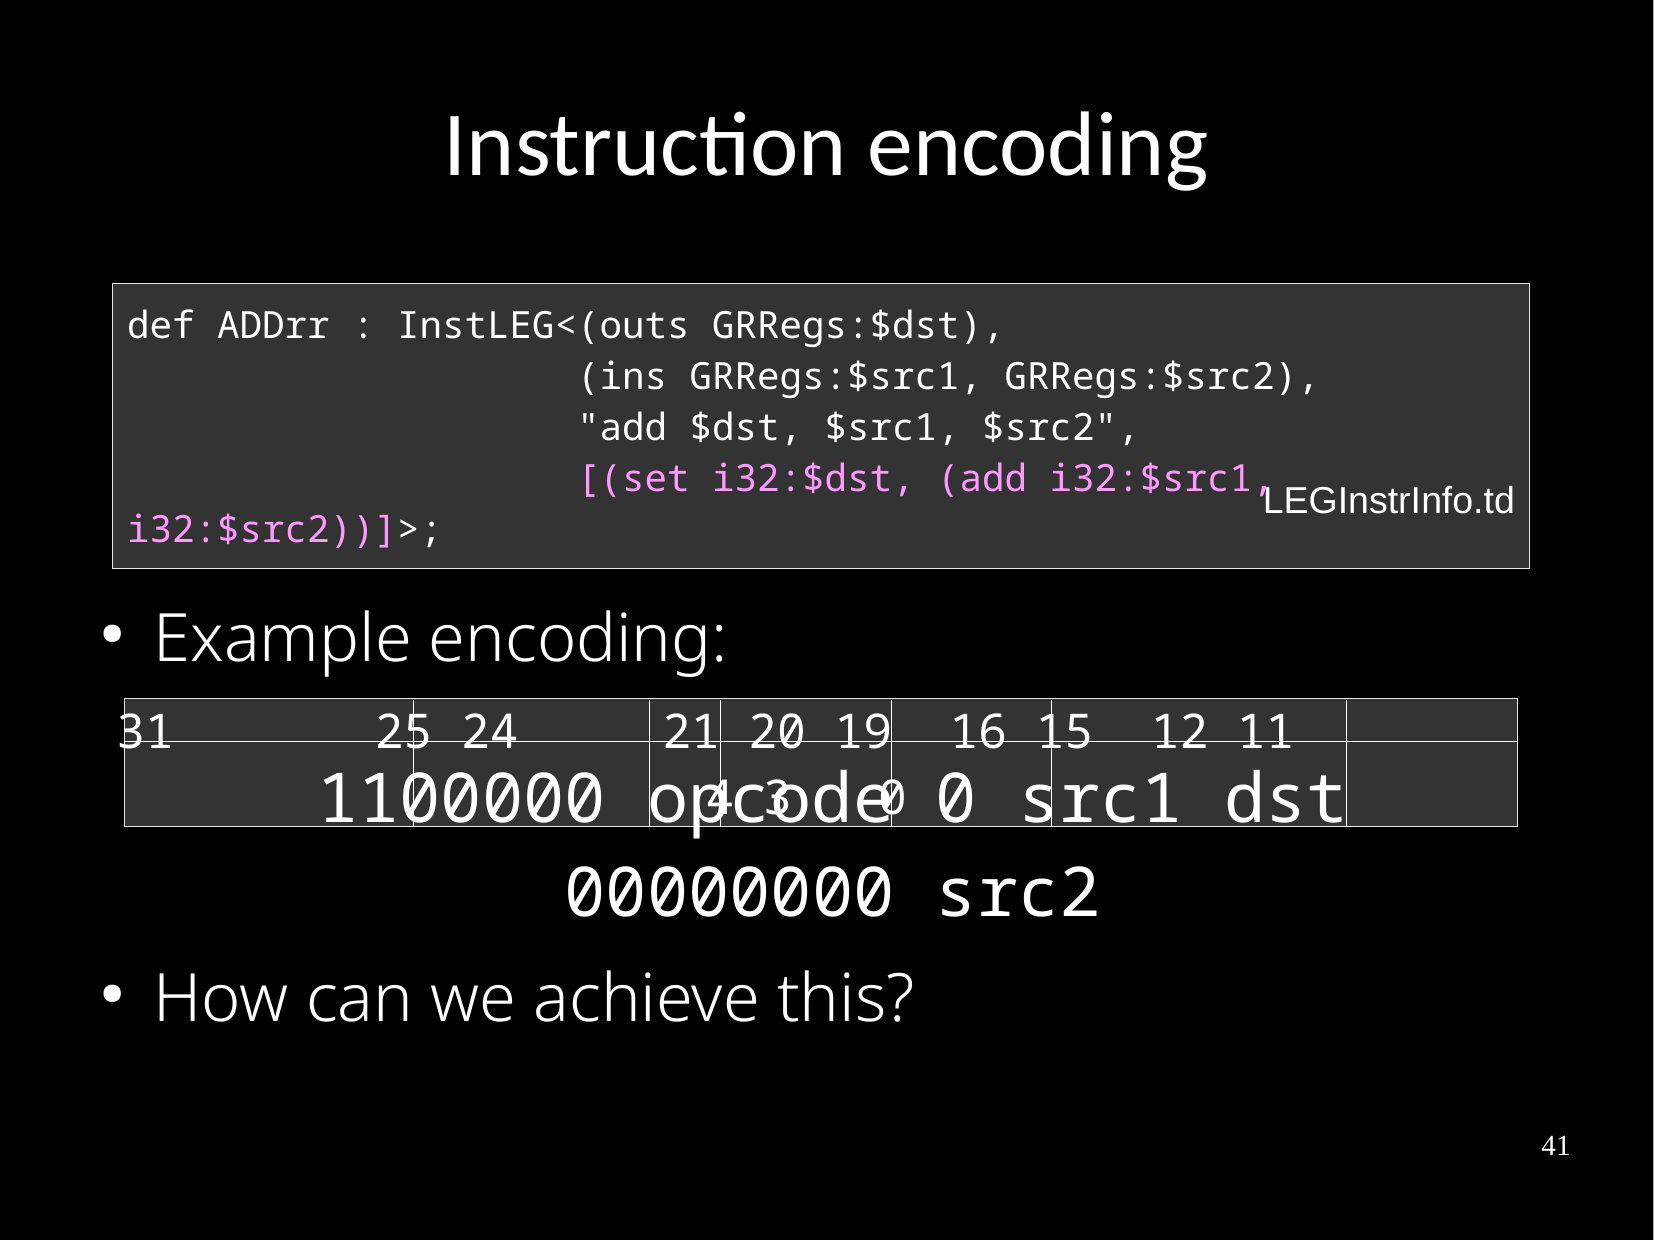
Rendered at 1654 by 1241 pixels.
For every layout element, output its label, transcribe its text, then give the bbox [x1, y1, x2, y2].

list Example encoding: How can we achieve this? [82, 349, 1571, 1069]
text_box def ADDrr : InstLEG<(outs GRRegs:$dst), (ins GRRegs:$src1, GRRegs:$src2), "add $dst, $src1, $src2", [(set i32:$dst, (add i32:$src1, i32:$src2))]>; [112, 283, 1530, 349]
title Instruction encoding [82, 49, 1571, 257]
